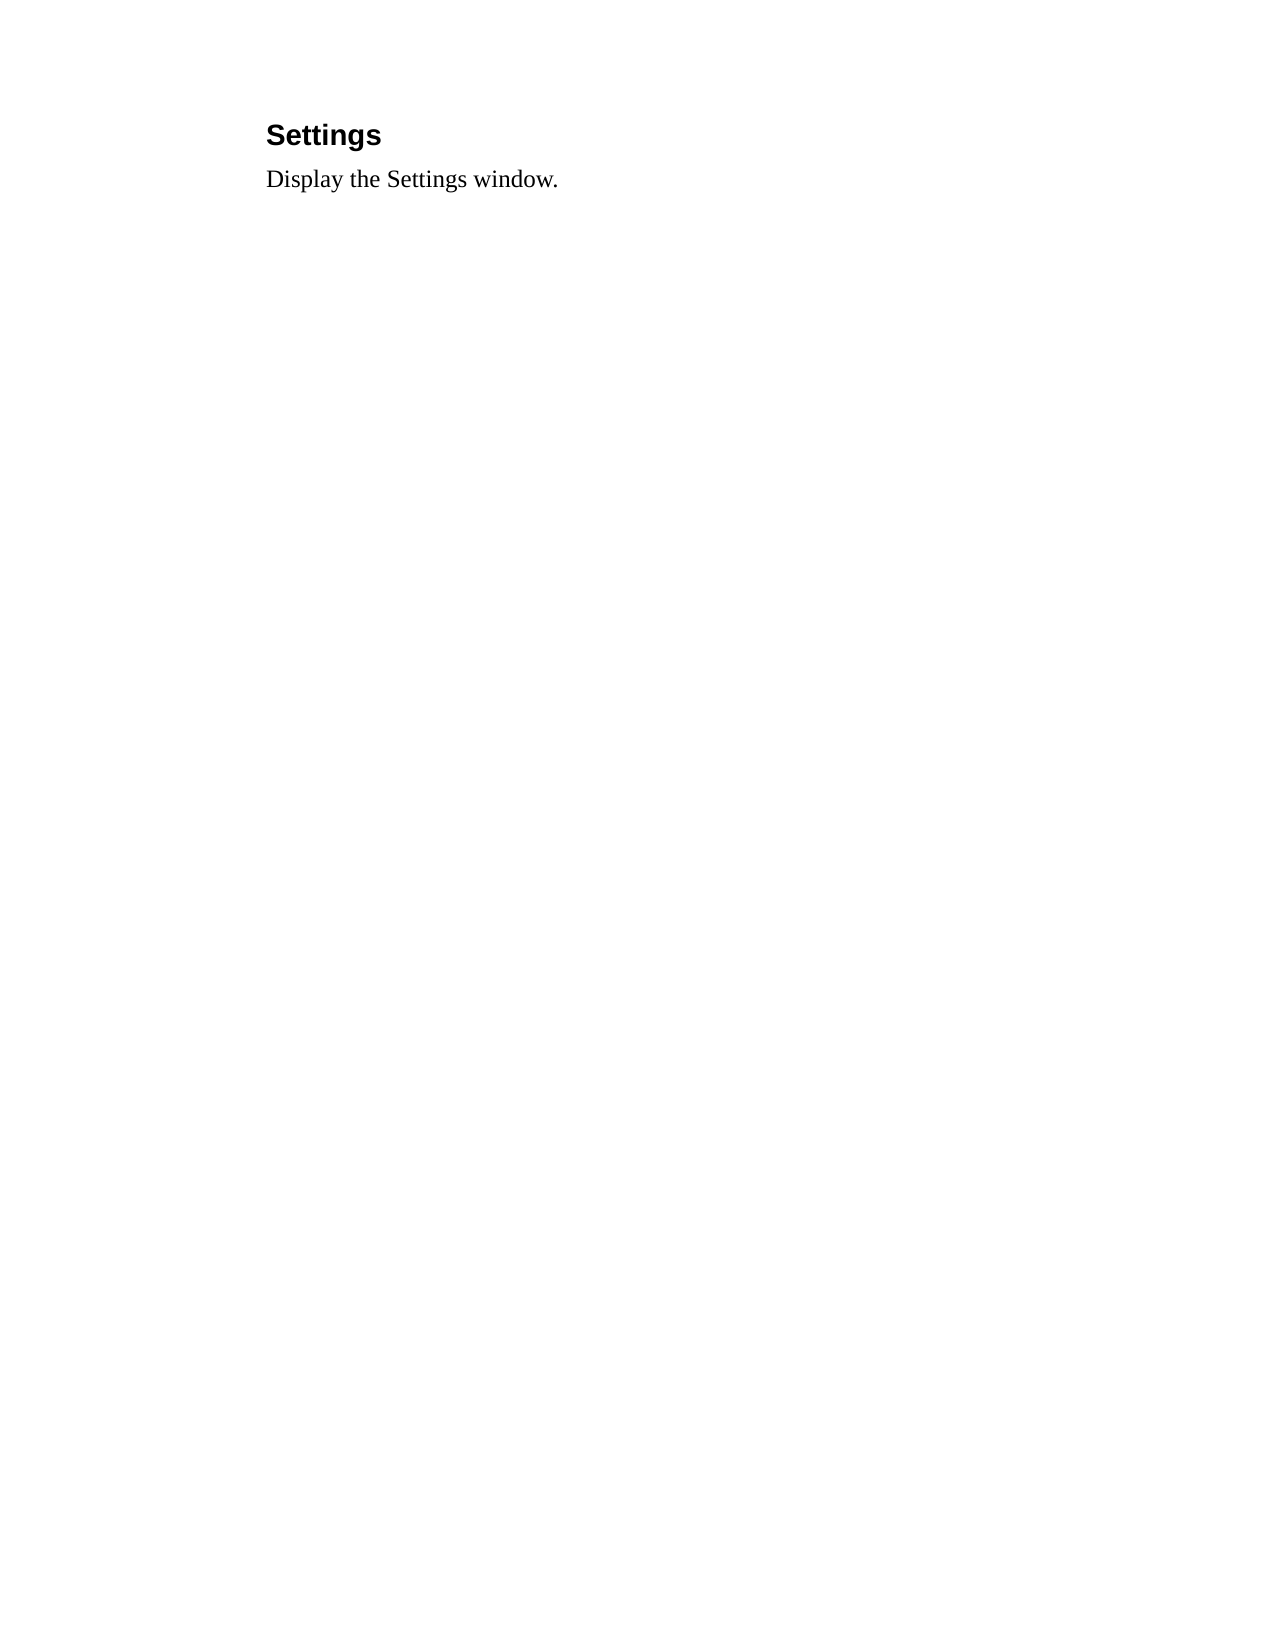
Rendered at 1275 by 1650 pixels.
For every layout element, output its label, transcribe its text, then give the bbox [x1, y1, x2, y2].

text Display the Settings window. [266, 164, 1157, 193]
subtitle Settings [266, 118, 1157, 152]
